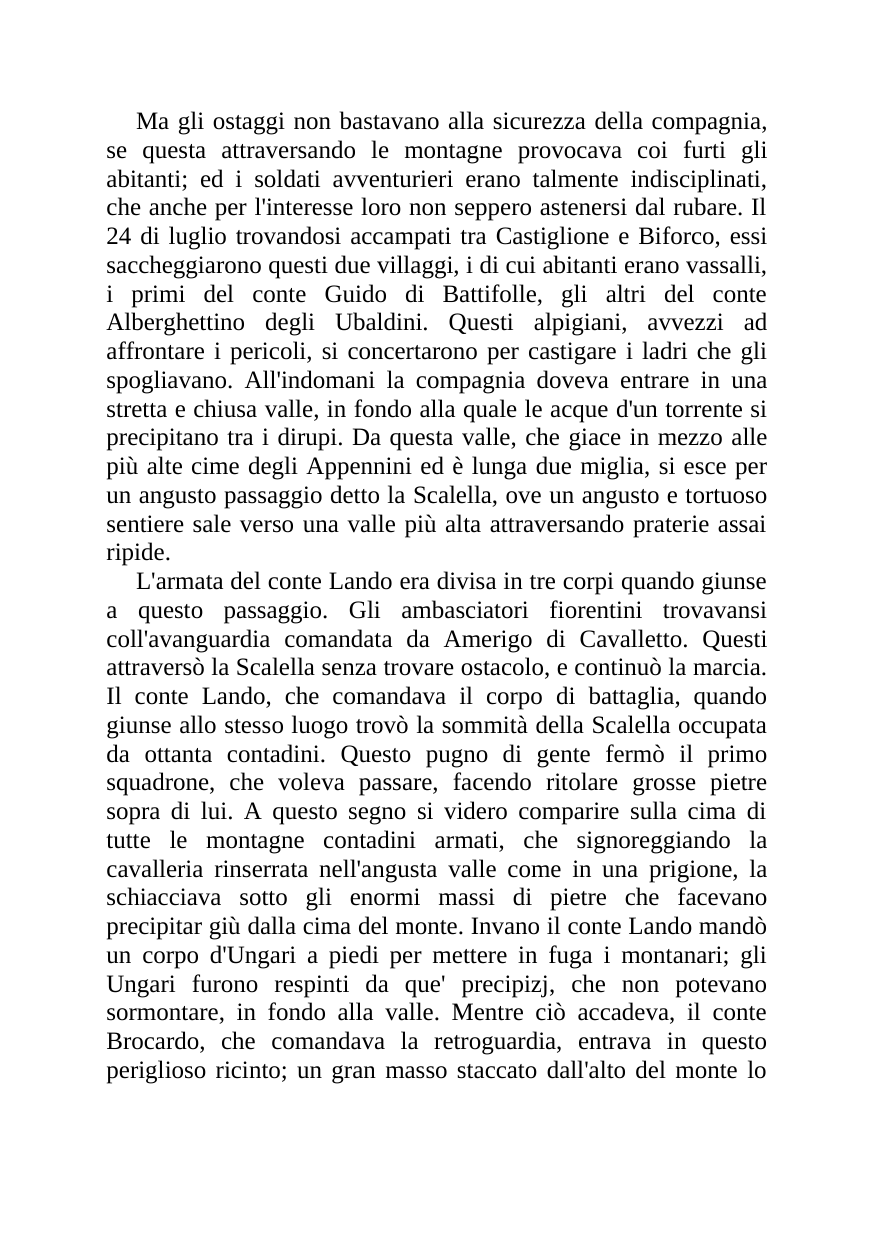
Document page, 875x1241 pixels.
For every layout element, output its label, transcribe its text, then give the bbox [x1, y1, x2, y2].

text Ma gli ostaggi non bastavano alla sicurezza della compagnia, se questa attraversando le montagne provocava coi furti gli abitanti; ed i soldati avventurieri erano talmente indisciplinati, che anche per l'interesse loro non seppero astenersi dal rubare. Il 24 di luglio trovandosi accampati tra Castiglione e Biforco, essi saccheggiarono questi due villaggi, i di cui abitanti erano vassalli, i primi del conte Guido di Battifolle, gli altri del conte Alberghettino degli Ubaldini. Questi alpigiani, avvezzi ad affrontare i pericoli, si concertarono per castigare i ladri che gli spogliavano. All'indomani la compagnia doveva entrare in una stretta e chiusa valle, in fondo alla quale le acque d'un torrente si precipitano tra i dirupi. Da questa valle, che giace in mezzo alle più alte cime degli Appennini ed è lunga due miglia, si esce per un angusto passaggio detto la Scalella, ove un angusto e tortuoso sentiere sale verso una valle più alta attraversando praterie assai ripide. [106, 106, 768, 566]
text L'armata del conte Lando era divisa in tre corpi quando giunse a questo passaggio. Gli ambasciatori fiorentini trovavansi coll'avanguardia comandata da Amerigo di Cavalletto. Questi attraversò la Scalella senza trovare ostacolo, e continuò la marcia. Il conte Lando, che comandava il corpo di battaglia, quando giunse allo stesso luogo trovò la sommità della Scalella occupata da ottanta contadini. Questo pugno di gente fermò il primo squadrone, che voleva passare, facendo ritolare grosse pietre sopra di lui. A questo segno si videro comparire sulla cima di tutte le montagne contadini armati, che signoreggiando la cavalleria rinserrata nell'angusta valle come in una prigione, la schiacciava sotto gli enormi massi di pietre che facevano precipitar giù dalla cima del monte. Invano il conte Lando mandò un corpo d'Ungari a piedi per mettere in fuga i montanari; gli Ungari furono respinti da que' precipizj, che non potevano sormontare, in fondo alla valle. Mentre ciò accadeva, il conte Brocardo, che comandava la retroguardia, entrava in questo periglioso ricinto; un gran masso staccato dall'alto del monte lo [106, 566, 768, 1084]
